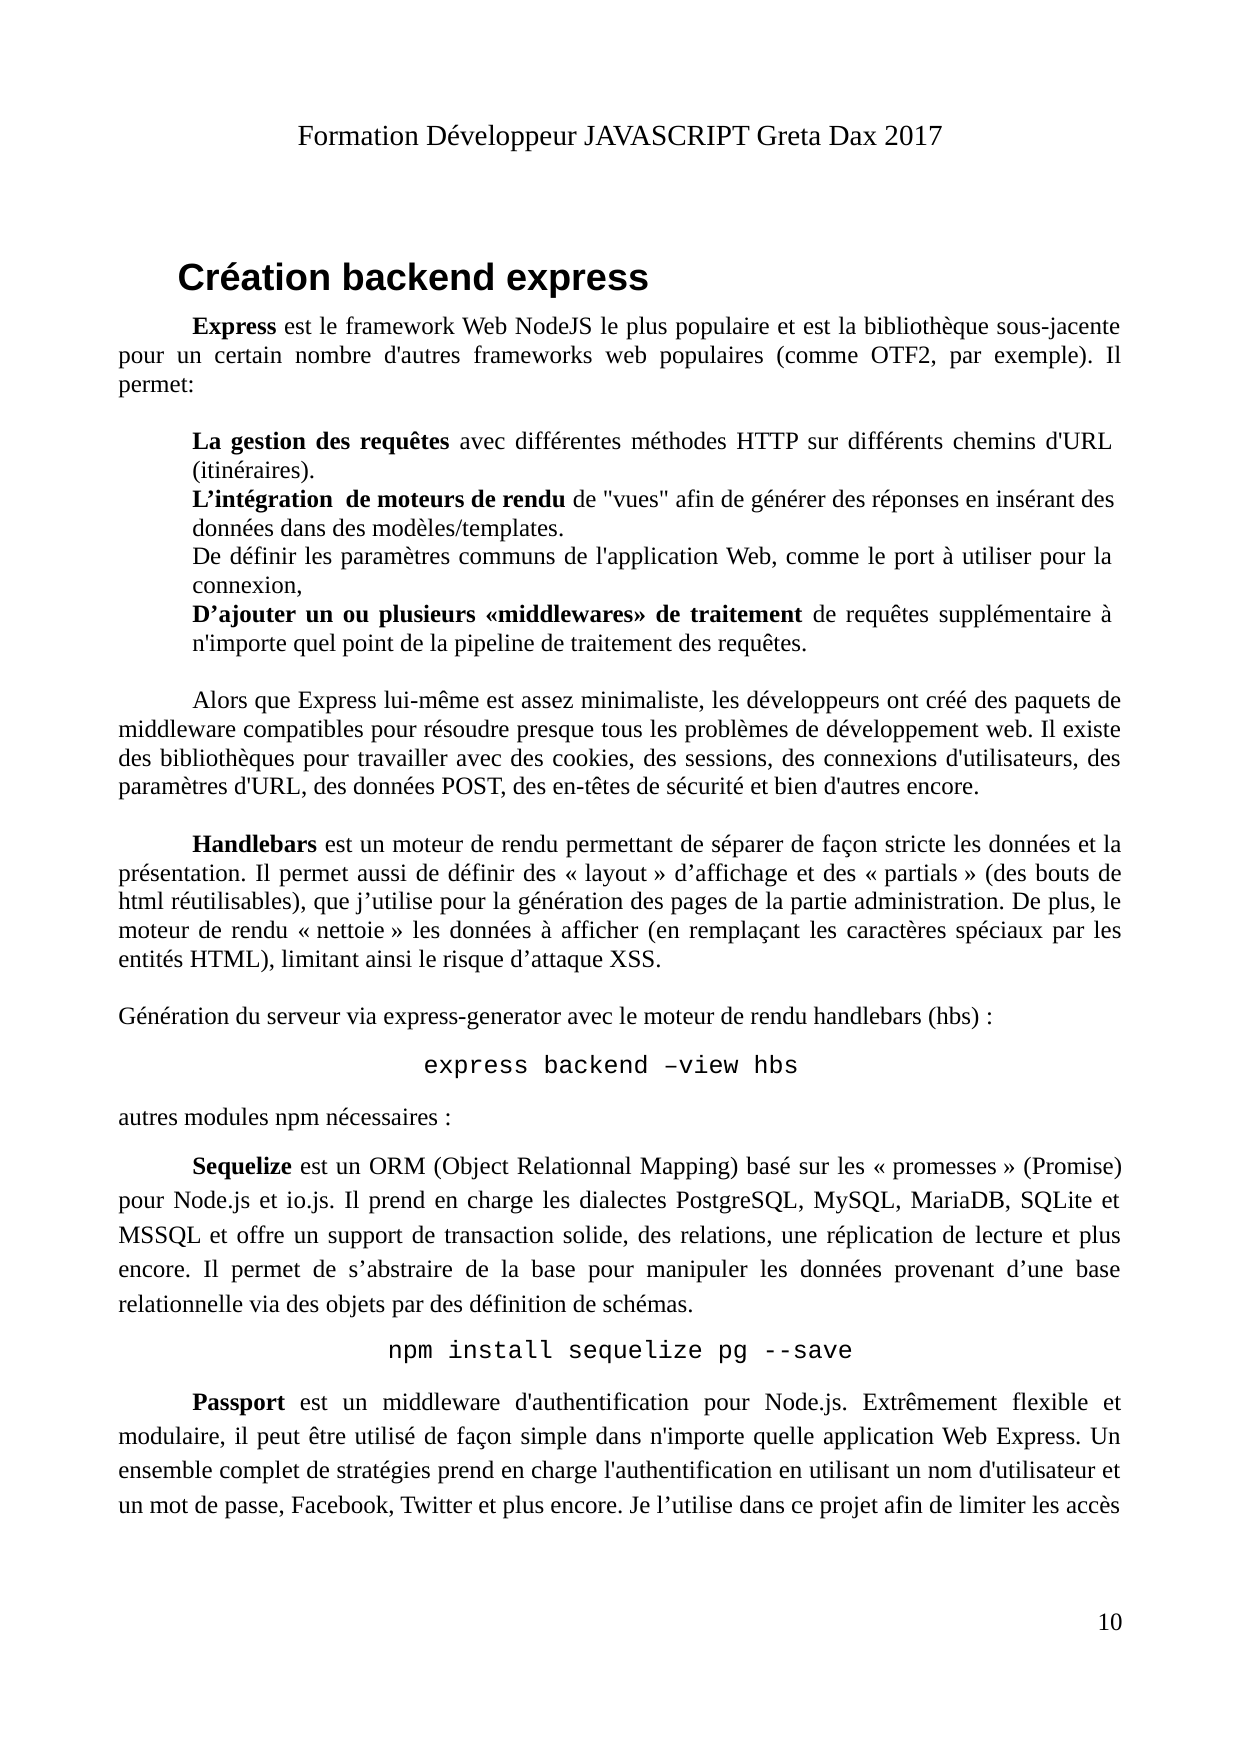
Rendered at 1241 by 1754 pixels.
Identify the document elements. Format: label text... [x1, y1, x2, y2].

text Express est le framework Web NodeJS le plus populaire et est la bibliothèque sous-jacente pour un certain nombre d'autres frameworks web populaires (comme OTF2, par exemple). Il permet: [118, 311, 1122, 398]
text Passport est un middleware d'authentification pour Node.js. Extrêmement flexible et modulaire, il peut être utilisé de façon simple dans n'importe quelle application Web Express. Un ensemble complet de stratégies prend en charge l'authentification en utilisant un nom d'utilisateur et un mot de passe, Facebook, Twitter et plus encore. Je l’utilise dans ce projet afin de limiter les accès [118, 1387, 1122, 1519]
text La gestion des requêtes avec différentes méthodes HTTP sur différents chemins d'URL (itinéraires). [118, 426, 1122, 484]
text express backend –view hbs [118, 1050, 1122, 1081]
text autres modules npm nécessaires : [118, 1102, 1122, 1131]
text De définir les paramètres communs de l'application Web, comme le port à utiliser pour la connexion, [118, 541, 1122, 599]
subtitle Création backend express [177, 255, 1122, 299]
text Génération du serveur via express-generator avec le moteur de rendu handlebars (hbs) : [118, 1001, 1122, 1030]
text Handlebars est un moteur de rendu permettant de séparer de façon stricte les données et la présentation. Il permet aussi de définir des « layout » d’affichage et des « partials » (des bouts de html réutilisables), que j’utilise pour la génération des pages de la partie administration. De plus, le moteur de rendu « nettoie » les données à afficher (en remplaçant les caractères spéciaux par les entités HTML), limitant ainsi le risque d’attaque XSS. [118, 829, 1122, 973]
text D’ajouter un ou plusieurs «middlewares» de traitement de requêtes supplémentaire à n'importe quel point de la pipeline de traitement des requêtes. [118, 599, 1122, 656]
text L’intégration de moteurs de rendu de "vues" afin de générer des réponses en insérant des données dans des modèles/templates. [118, 484, 1122, 541]
text npm install sequelize pg --save [118, 1338, 1122, 1366]
text Sequelize est un ORM (Object Relationnal Mapping) basé sur les « promesses » (Promise) pour Node.js et io.js. Il prend en charge les dialectes PostgreSQL, MySQL, MariaDB, SQLite et MSSQL et offre un support de transaction solide, des relations, une réplication de lecture et plus encore. Il permet de s’abstraire de la base pour manipuler les données provenant d’une base relationnelle via des objets par des définition de schémas. [118, 1151, 1122, 1318]
text Alors que Express lui-même est assez minimaliste, les développeurs ont créé des paquets de middleware compatibles pour résoudre presque tous les problèmes de développement web. Il existe des bibliothèques pour travailler avec des cookies, des sessions, des connexions d'utilisateurs, des paramètres d'URL, des données POST, des en-têtes de sécurité et bien d'autres encore. [118, 685, 1122, 800]
